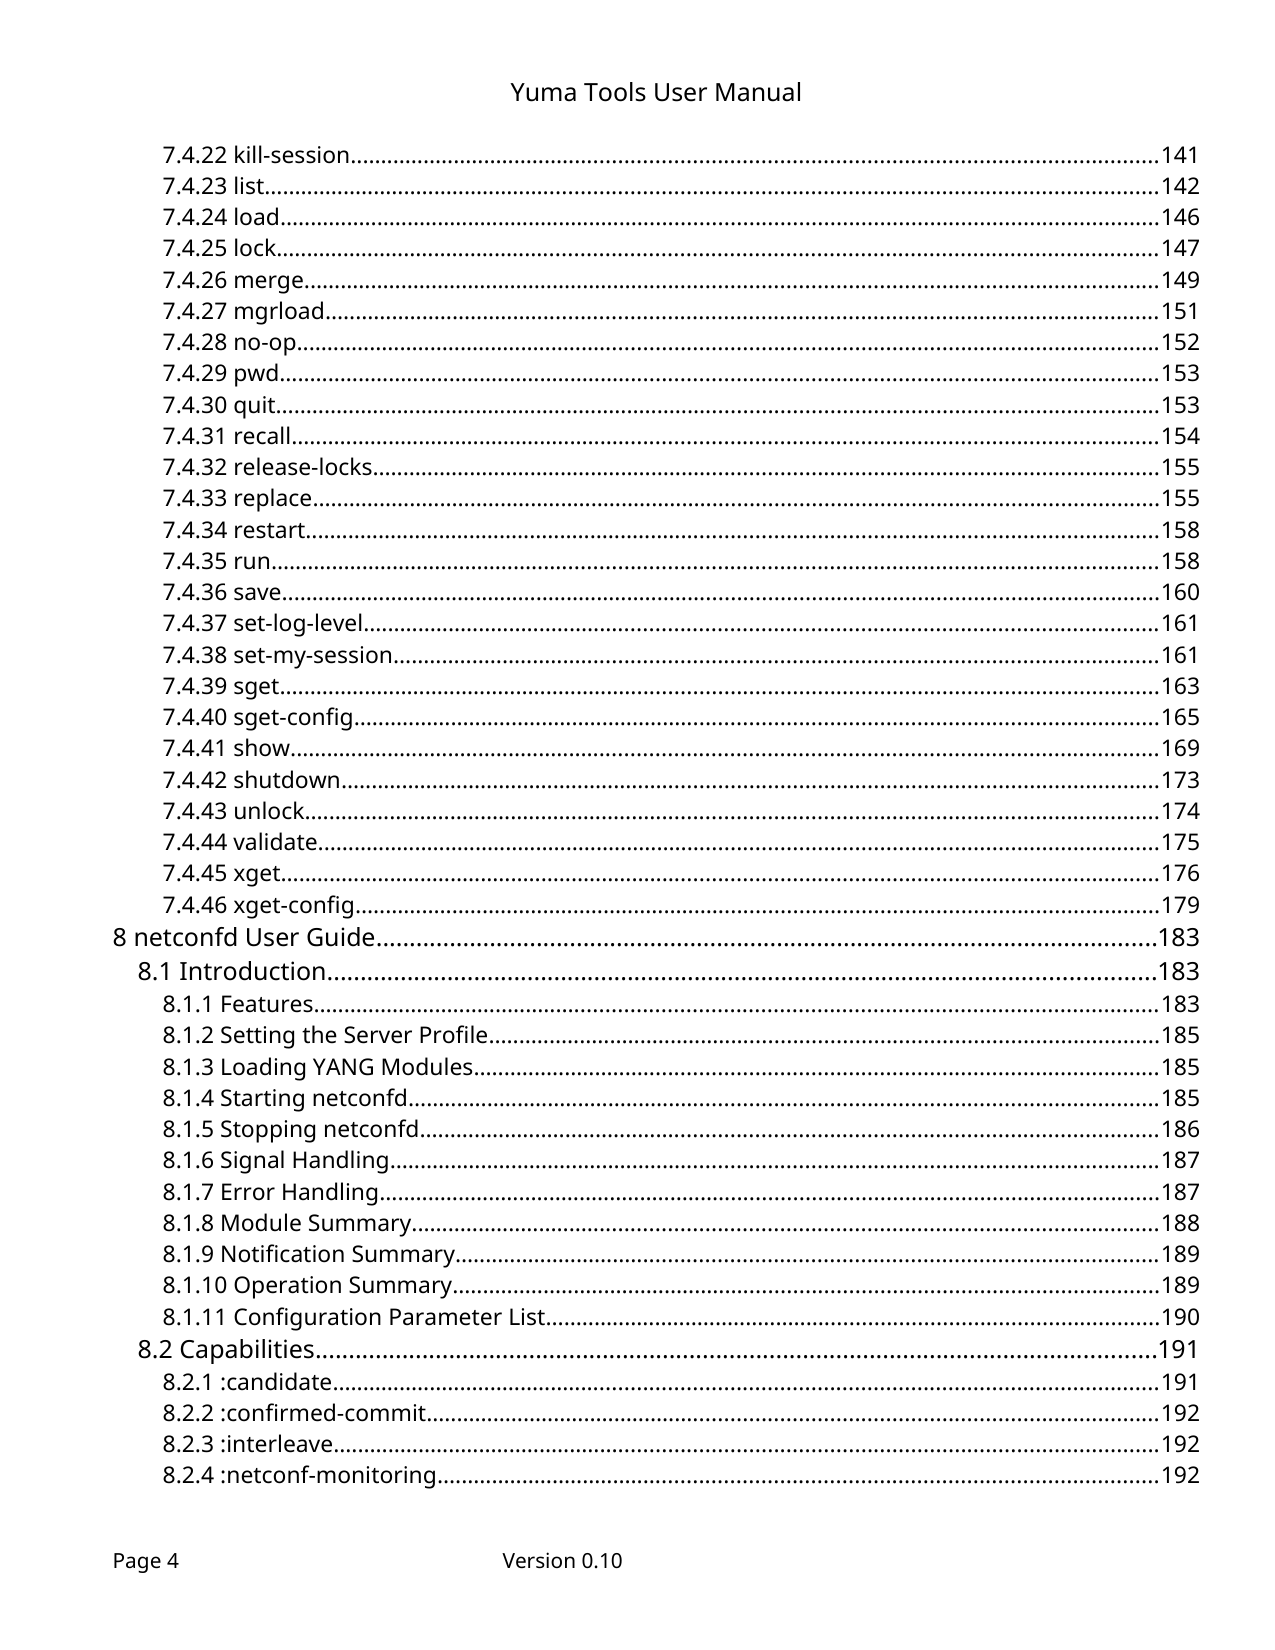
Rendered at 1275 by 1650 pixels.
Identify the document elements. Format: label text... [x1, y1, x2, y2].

text 8.2.3 :interleave 192 [162, 1428, 1200, 1459]
text 7.4.24 load 146 [162, 201, 1200, 232]
text 7.4.30 quit 153 [162, 388, 1200, 420]
text 8.1.4 Starting netconfd 185 [162, 1082, 1200, 1113]
text 8.1.5 Stopping netconfd 186 [162, 1113, 1200, 1144]
text 7.4.25 lock 147 [162, 232, 1200, 263]
text 7.4.45 xget 176 [162, 857, 1200, 888]
text 8.1.1 Features 183 [162, 988, 1200, 1019]
text 7.4.35 run 158 [162, 545, 1200, 576]
text 7.4.37 set-log-level 161 [162, 607, 1200, 638]
text 8.1.6 Signal Handling 187 [162, 1144, 1200, 1175]
text 8.1.2 Setting the Server Profile 185 [162, 1019, 1200, 1050]
text 7.4.27 mgrload 151 [162, 295, 1200, 326]
text 7.4.32 release-locks 155 [162, 451, 1200, 482]
text 8.1.8 Module Summary 188 [162, 1207, 1200, 1238]
text 7.4.46 xget-config 179 [162, 888, 1200, 920]
text 7.4.40 sget-config 165 [162, 701, 1200, 732]
text 8.1.7 Error Handling 187 [162, 1175, 1200, 1207]
text 7.4.38 set-my-session 161 [162, 638, 1200, 670]
text 8.1 Introduction 183 [137, 954, 1200, 988]
text 8 netconfd User Guide 183 [112, 920, 1200, 954]
text 7.4.23 list 142 [162, 170, 1200, 201]
text 7.4.39 sget 163 [162, 670, 1200, 701]
text 8.2 Capabilities 191 [137, 1332, 1200, 1366]
text 7.4.43 unlock 174 [162, 795, 1200, 826]
text 7.4.31 recall 154 [162, 420, 1200, 451]
text 8.1.3 Loading YANG Modules 185 [162, 1050, 1200, 1082]
text 8.1.9 Notification Summary 189 [162, 1238, 1200, 1269]
text 8.1.11 Configuration Parameter List 190 [162, 1300, 1200, 1332]
text 8.2.1 :candidate 191 [162, 1366, 1200, 1397]
text 7.4.41 show 169 [162, 732, 1200, 763]
text 7.4.36 save 160 [162, 576, 1200, 607]
text 7.4.42 shutdown 173 [162, 763, 1200, 795]
text 7.4.34 restart 158 [162, 513, 1200, 545]
text 7.4.44 validate 175 [162, 826, 1200, 857]
text 7.4.33 replace 155 [162, 482, 1200, 513]
text 7.4.28 no-op 152 [162, 326, 1200, 357]
text 7.4.26 merge 149 [162, 263, 1200, 295]
text 7.4.29 pwd 153 [162, 357, 1200, 388]
text 8.1.10 Operation Summary 189 [162, 1269, 1200, 1300]
text 8.2.4 :netconf-monitoring 192 [162, 1459, 1200, 1491]
text 7.4.22 kill-session 141 [162, 138, 1200, 170]
text 8.2.2 :confirmed-commit 192 [162, 1397, 1200, 1428]
